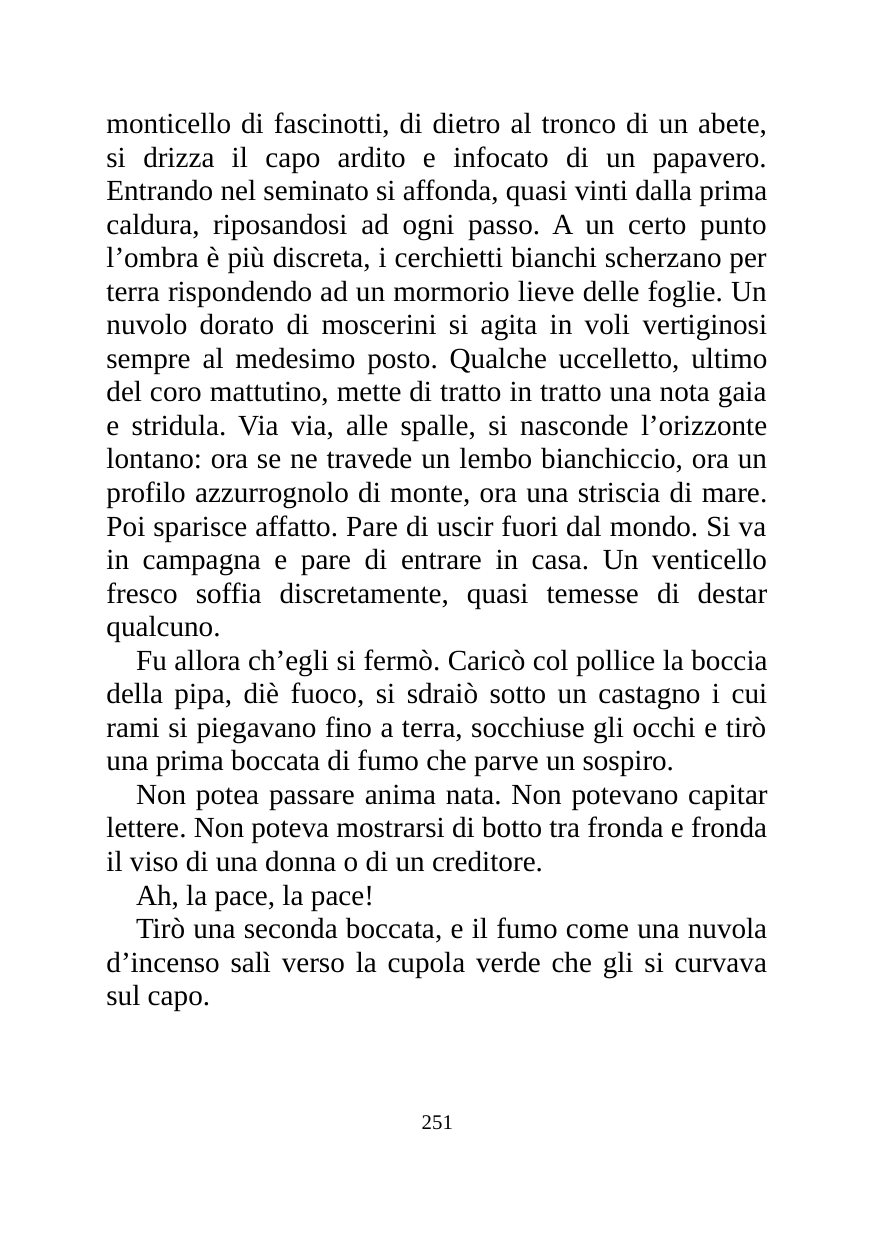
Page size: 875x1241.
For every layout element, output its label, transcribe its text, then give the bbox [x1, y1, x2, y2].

text Fu allora ch’egli si fermò. Caricò col pollice la boccia della pipa, diè fuoco, si sdraiò sotto un castagno i cui rami si piegavano fino a terra, socchiuse gli occhi e tirò una prima boccata di fumo che parve un sospiro. [106, 643, 768, 777]
text monticello di fascinotti, di dietro al tronco di un abete, si drizza il capo ardito e infocato di un papavero. Entrando nel seminato si affonda, quasi vinti dalla prima caldura, riposandosi ad ogni passo. A un certo punto l’ombra è più discreta, i cerchietti bianchi scherzano per terra rispondendo ad un mormorio lieve delle foglie. Un nuvolo dorato di moscerini si agita in voli vertiginosi sempre al medesimo posto. Qualche uccelletto, ultimo del coro mattutino, mette di tratto in tratto una nota gaia e stridula. Via via, alle spalle, si nasconde l’orizzonte lontano: ora se ne travede un lembo bianchiccio, ora un profilo azzurrognolo di monte, ora una striscia di mare. Poi sparisce affatto. Pare di uscir fuori dal mondo. Si va in campagna e pare di entrare in casa. Un venticello fresco soffia discretamente, quasi temesse di destar qualcuno. [106, 106, 768, 643]
text Non potea passare anima nata. Non potevano capitar lettere. Non poteva mostrarsi di botto tra fronda e fronda il viso di una donna o di un creditore. [106, 777, 768, 878]
text Tirò una seconda boccata, e il fumo come una nuvola d’incenso salì verso la cupola verde che gli si curvava sul capo. [106, 911, 768, 1012]
text Ah, la pace, la pace! [106, 878, 768, 911]
